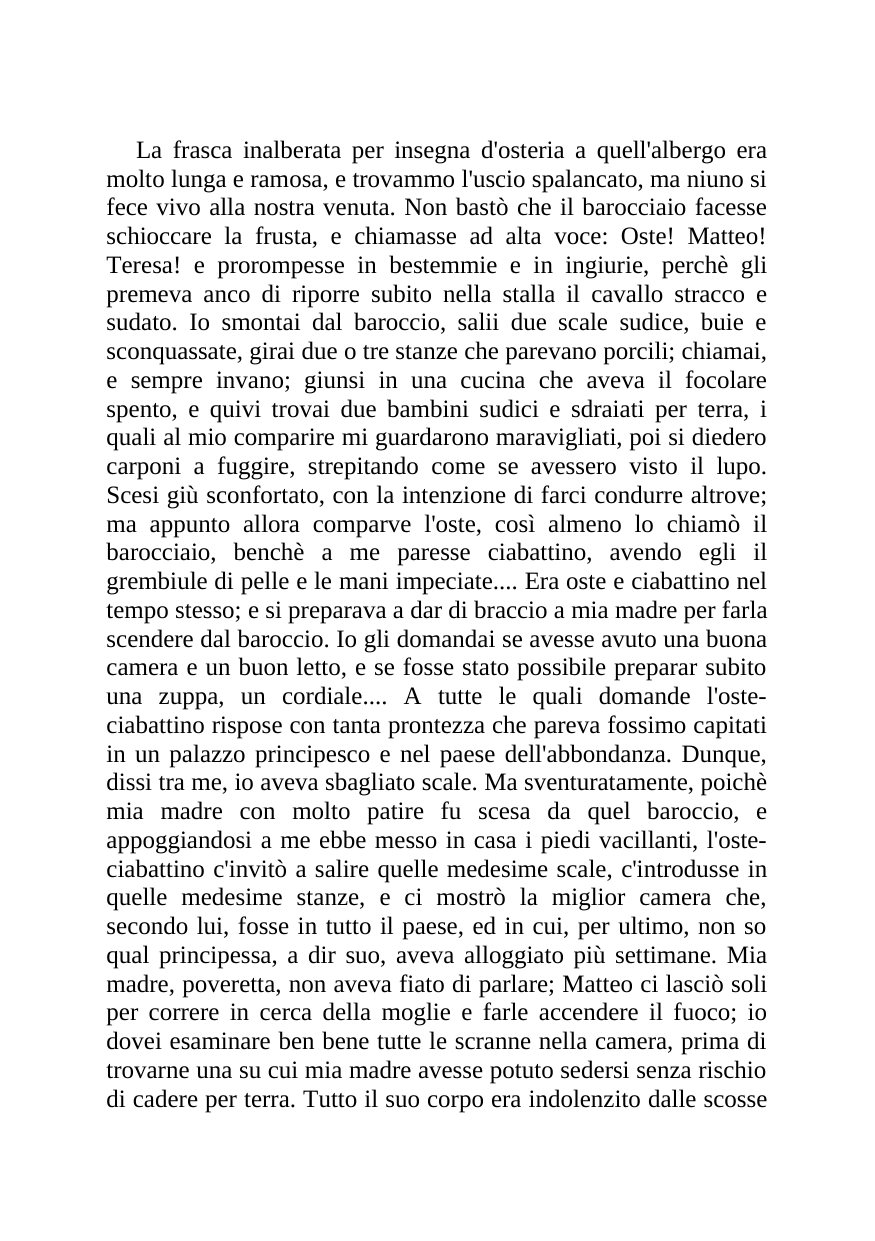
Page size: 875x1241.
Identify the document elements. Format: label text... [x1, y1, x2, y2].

text La frasca inalberata per insegna d'osteria a quell'albergo era molto lunga e ramosa, e trovammo l'uscio spalancato, ma niuno si fece vivo alla nostra venuta. Non bastò che il barocciaio facesse schioccare la frusta, e chiamasse ad alta voce: Oste! Matteo! Teresa! e prorompesse in bestemmie e in ingiurie, perchè gli premeva anco di riporre subito nella stalla il cavallo stracco e sudato. Io smontai dal baroccio, salii due scale sudice, buie e sconquassate, girai due o tre stanze che parevano porcili; chiamai, e sempre invano; giunsi in una cucina che aveva il focolare spento, e quivi trovai due bambini sudici e sdraiati per terra, i quali al mio comparire mi guardarono maravigliati, poi si diedero carponi a fuggire, strepitando come se avessero visto il lupo. Scesi giù sconfortato, con la intenzione di farci condurre altrove; ma appunto allora comparve l'oste, così almeno lo chiamò il barocciaio, benchè a me paresse ciabattino, avendo egli il grembiule di pelle e le mani impeciate.... Era oste e ciabattino nel tempo stesso; e si preparava a dar di braccio a mia madre per farla scendere dal baroccio. Io gli domandai se avesse avuto una buona camera e un buon letto, e se fosse stato possibile preparar subito una zuppa, un cordiale.... A tutte le quali domande l'oste-ciabattino rispose con tanta prontezza che pareva fossimo capitati in un palazzo principesco e nel paese dell'abbondanza. Dunque, dissi tra me, io aveva sbagliato scale. Ma sventuratamente, poichè mia madre con molto patire fu scesa da quel baroccio, e appoggiandosi a me ebbe messo in casa i piedi vacillanti, l'oste-ciabattino c'invitò a salire quelle medesime scale, c'introdusse in quelle medesime stanze, e ci mostrò la miglior camera che, secondo lui, fosse in tutto il paese, ed in cui, per ultimo, non so qual principessa, a dir suo, aveva alloggiato più settimane. Mia madre, poveretta, non aveva fiato di parlare; Matteo ci lasciò soli per correre in cerca della moglie e farle accendere il fuoco; io dovei esaminare ben bene tutte le scranne nella camera, prima di trovarne una su cui mia madre avesse potuto sedersi senza rischio di cadere per terra. Tutto il suo corpo era indolenzito dalle scosse [106, 135, 768, 1112]
